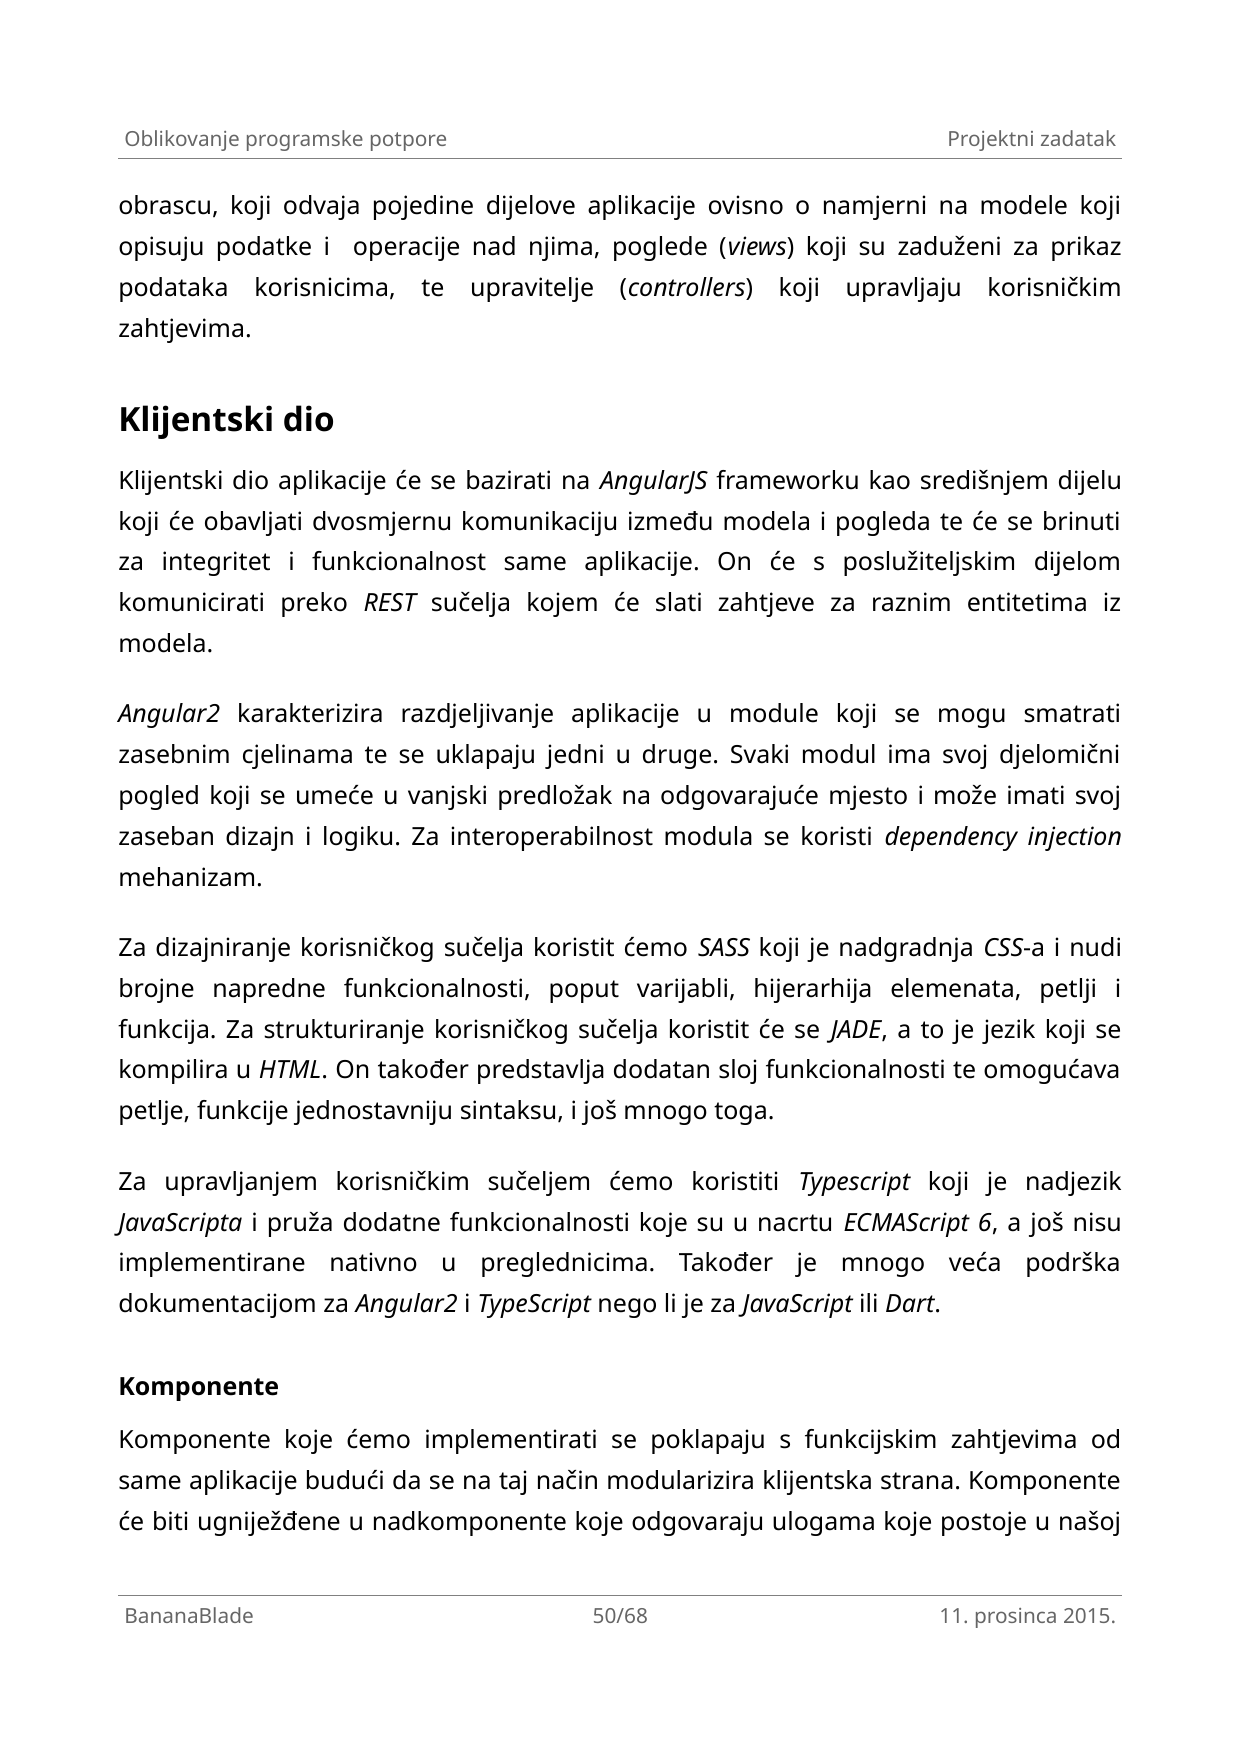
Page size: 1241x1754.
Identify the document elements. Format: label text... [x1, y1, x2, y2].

text obrascu, koji odvaja pojedine dijelove aplikacije ovisno o namjerni na modele koji opisuju podatke i operacije nad njima, poglede (views) koji su zaduženi za prikaz podataka korisnicima, te upravitelje (controllers) koji upravljaju korisničkim zahtjevima. [118, 188, 1122, 344]
text Za dizajniranje korisničkog sučelja koristit ćemo SASS koji je nadgradnja CSS-a i nudi brojne napredne funkcionalnosti, poput varijabli, hijerarhija elemenata, petlji i funkcija. Za strukturiranje korisničkog sučelja koristit će se JADE, a to je jezik koji se kompilira u HTML. On također predstavlja dodatan sloj funkcionalnosti te omogućava petlje, funkcije jednostavniju sintaksu, i još mnogo toga. [118, 930, 1122, 1127]
text Angular2 karakterizira razdjeljivanje aplikacije u module koji se mogu smatrati zasebnim cjelinama te se uklapaju jedni u druge. Svaki modul ima svoj djelomični pogled koji se umeće u vanjski predložak na odgovarajuće mjesto i može imati svoj zaseban dizajn i logiku. Za interoperabilnost modula se koristi dependency injection mehanizam. [118, 696, 1122, 893]
subtitle Komponente [118, 1369, 1122, 1403]
text Za upravljanjem korisničkim sučeljem ćemo koristiti Typescript koji je nadjezik JavaScripta i pruža dodatne funkcionalnosti koje su u nacrtu ECMAScript 6, a još nisu implementirane nativno u preglednicima. Također je mnogo veća podrška dokumentacijom za Angular2 i TypeScript nego li je za JavaScript ili Dart. [118, 1163, 1122, 1320]
text Komponente koje ćemo implementirati se poklapaju s funkcijskim zahtjevima od same aplikacije budući da se na taj način modularizira klijentska strana. Komponente će biti ugniježđene u nadkomponente koje odgovaraju ulogama koje postoje u našoj [118, 1422, 1122, 1538]
text Klijentski dio aplikacije će se bazirati na AngularJS frameworku kao središnjem dijelu koji će obavljati dvosmjernu komunikaciju između modela i pogleda te će se brinuti za integritet i funkcionalnost same aplikacije. On će s poslužiteljskim dijelom komunicirati preko REST sučelja kojem će slati zahtjeve za raznim entitetima iz modela. [118, 462, 1122, 660]
subtitle Klijentski dio [118, 395, 1122, 441]
